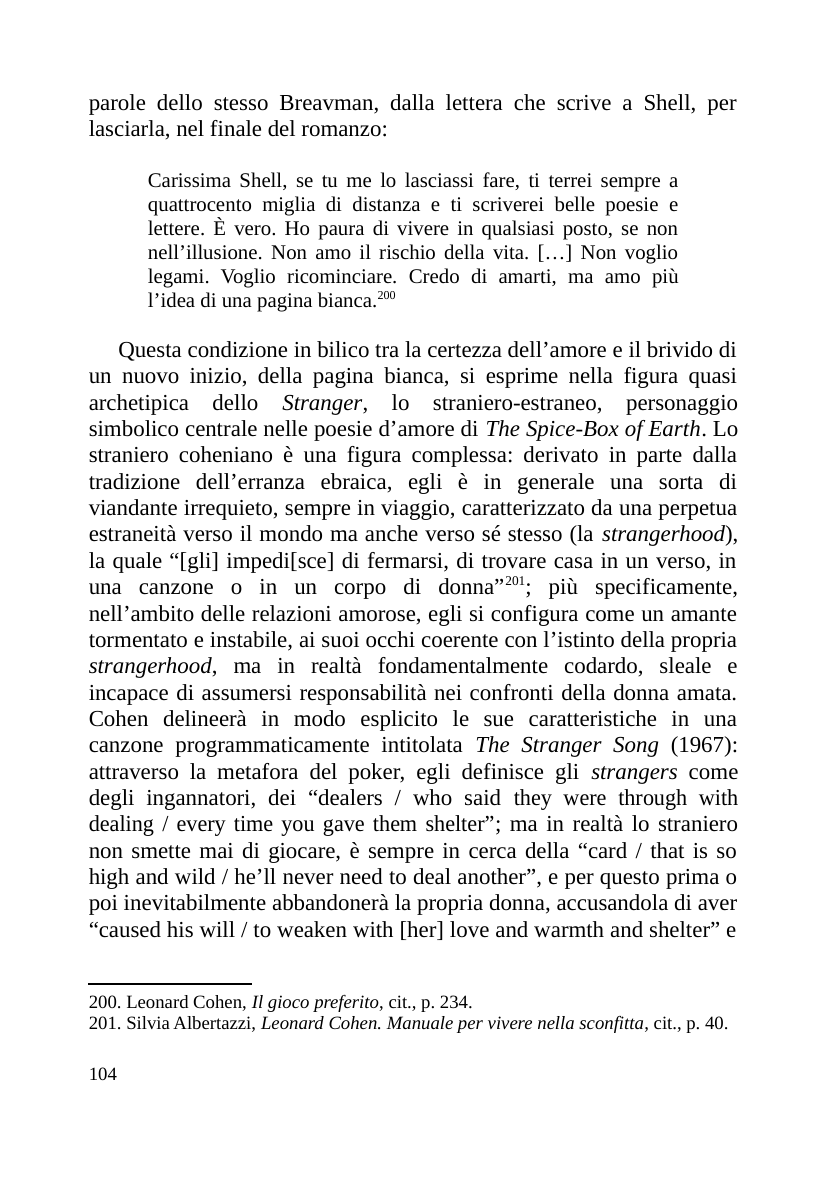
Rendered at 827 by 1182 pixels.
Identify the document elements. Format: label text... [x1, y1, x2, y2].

text Leonard Cohen, Il gioco preferito, cit., p. 234. [88, 991, 738, 1012]
text Silvia Albertazzi, Leonard Cohen. Manuale per vivere nella sconfitta, cit., p. 40. [88, 1012, 738, 1034]
text Questa condizione in bilico tra la certezza dell’amore e il brivido di un nuovo inizio, della pagina bianca, si esprime nella figura quasi archetipica dello Stranger, lo straniero-estraneo, personaggio simbolico centrale nelle poesie d’amore di The Spice-Box of Earth. Lo straniero coheniano è una figura complessa: derivato in parte dalla tradizione dell’erranza ebraica, egli è in generale una sorta di viandante irrequieto, sempre in viaggio, caratterizzato da una perpetua estraneità verso il mondo ma anche verso sé stesso (la strangerhood), la quale “[gli] impedi[sce] di fermarsi, di trovare casa in un verso, in una canzone o in un corpo di donna”; più specificamente, nell’ambito delle relazioni amorose, egli si configura come un amante tormentato e instabile, ai suoi occhi coerente con l’istinto della propria strangerhood, ma in realtà fondamentalmente codardo, sleale e incapace di assumersi responsabilità nei confronti della donna amata. Cohen delineerà in modo esplicito le sue caratteristiche in una canzone programmaticamente intitolata The Stranger Song (1967): attraverso la metafora del poker, egli definisce gli strangers come degli ingannatori, dei “dealers / who said they were through with dealing / every time you gave them shelter”; ma in realtà lo straniero non smette mai di giocare, è sempre in cerca della “card / that is so high and wild / he’ll never need to deal another”, e per questo prima o poi inevitabilmente abbandonerà la propria donna, accusandola di aver “caused his will / to weaken with [her] love and warmth and shelter” e [88, 336, 738, 942]
text Carissima Shell, se tu me lo lasciassi fare, ti terrei sempre a quattrocento miglia di distanza e ti scriverei belle poesie e lettere. È vero. Ho paura di vivere in qualsiasi posto, se non nell’illusione. Non amo il rischio della vita. […] Non voglio legami. Voglio ricominciare. Credo di amarti, ma amo più l’idea di una pagina bianca. [148, 168, 679, 312]
text parole dello stesso Breavman, dalla lettera che scrive a Shell, per lasciarla, nel finale del romanzo: [88, 88, 738, 141]
